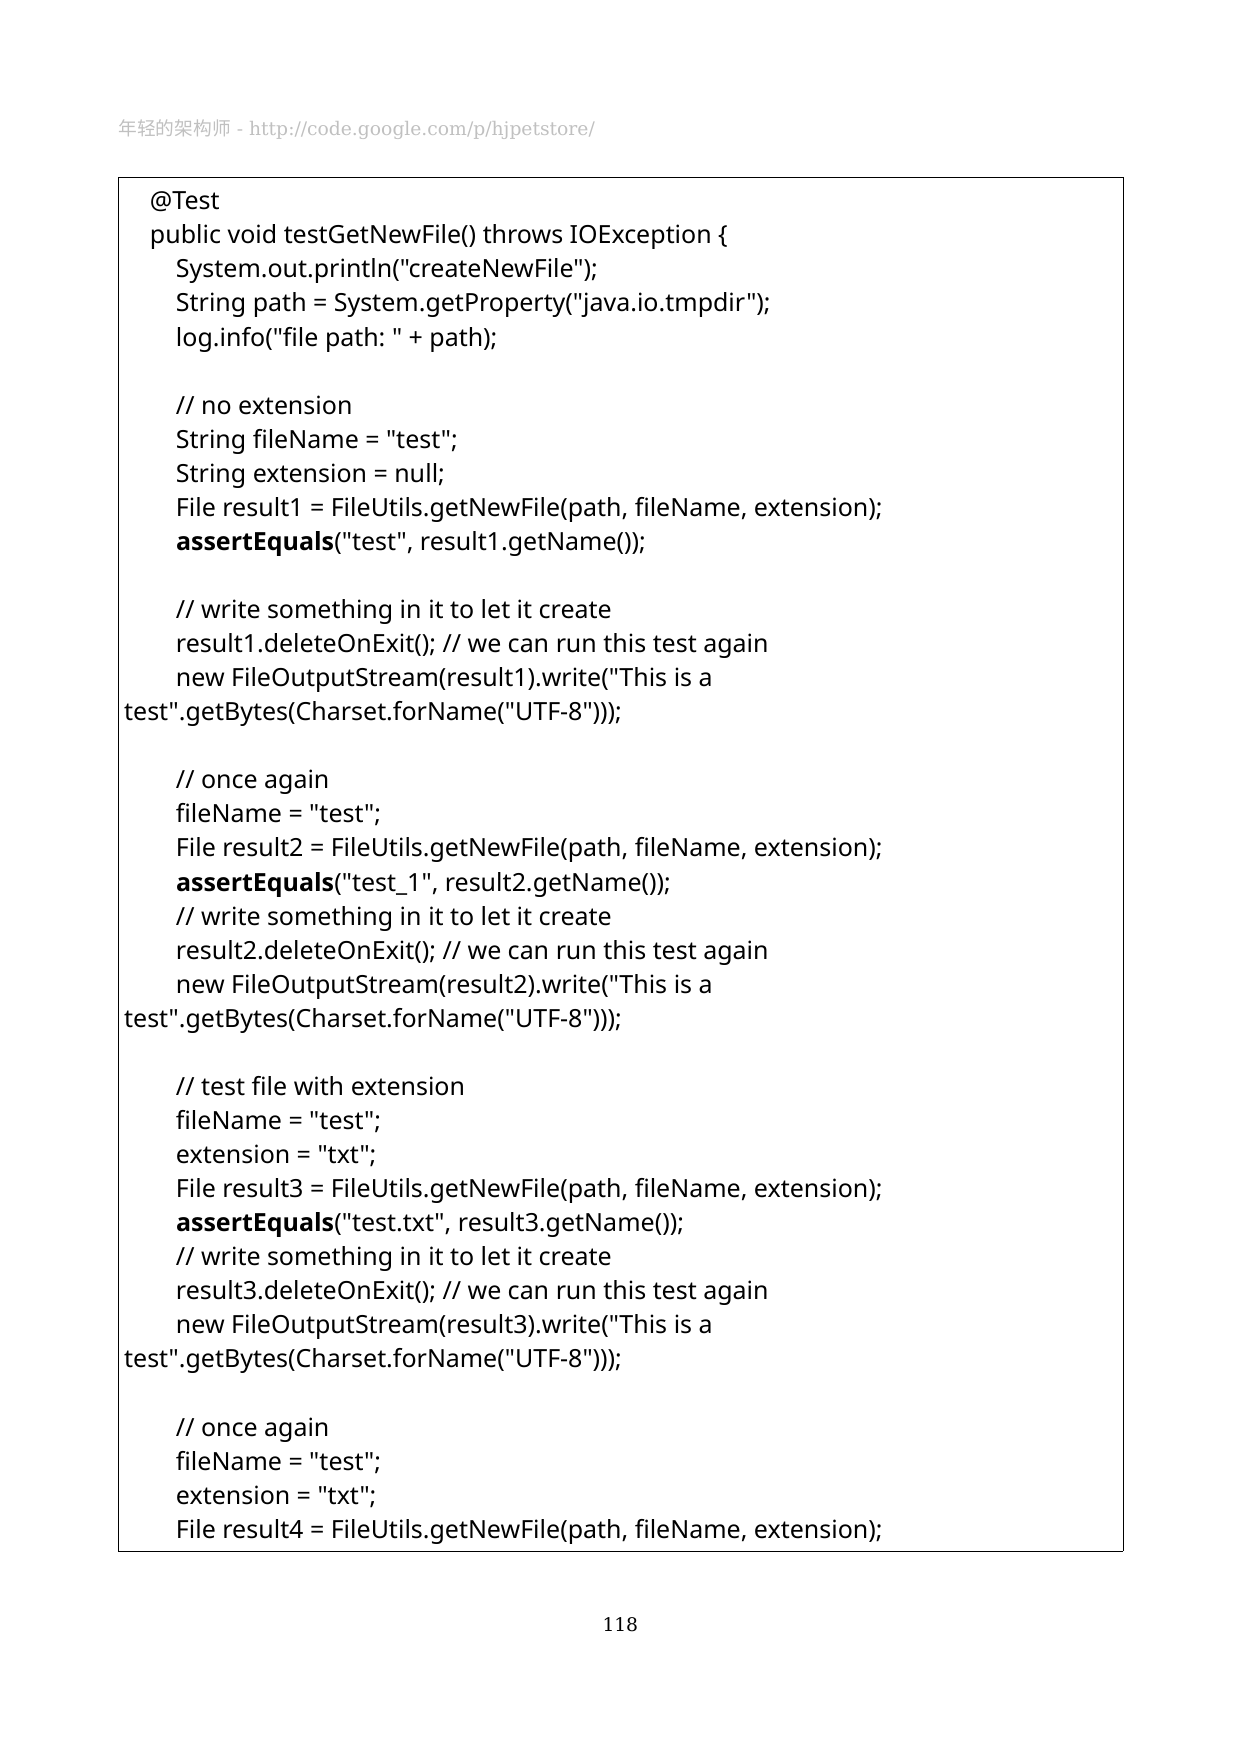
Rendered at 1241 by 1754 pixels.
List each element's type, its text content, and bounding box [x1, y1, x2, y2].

table_cell @Test public void testGetNewFile() throws IOException { System.out.println("createNewFile"); String path = System.getProperty("java.io.tmpdir"); log.info("file path: " + path); // no extension String fileName = "test"; String extension = null; File result1 = FileUtils.getNewFile(path, fileName, extension); assertEquals("test", result1.getName()); // write something in it to let it create result1.deleteOnExit(); // we can run this test again new FileOutputStream(result1).write("This is a test".getBytes(Charset.forName("UTF-8"))); // once again fileName = "test"; File result2 = FileUtils.getNewFile(path, fileName, extension); assertEquals("test_1", result2.getName()); // write something in it to let it create result2.deleteOnExit(); // we can run this test again new FileOutputStream(result2).write("This is a test".getBytes(Charset.forName("UTF-8"))); // test file with extension fileName = "test"; extension = "txt"; File result3 = FileUtils.getNewFile(path, fileName, extension); assertEquals("test.txt", result3.getName()); // write something in it to let it create result3.deleteOnExit(); // we can run this test again new FileOutputStream(result3).write("This is a test".getBytes(Charset.forName("UTF-8"))); // once again fileName = "test"; extension = "txt"; File result4 = FileUtils.getNewFile(path, fileName, extension); [119, 178, 1123, 1551]
